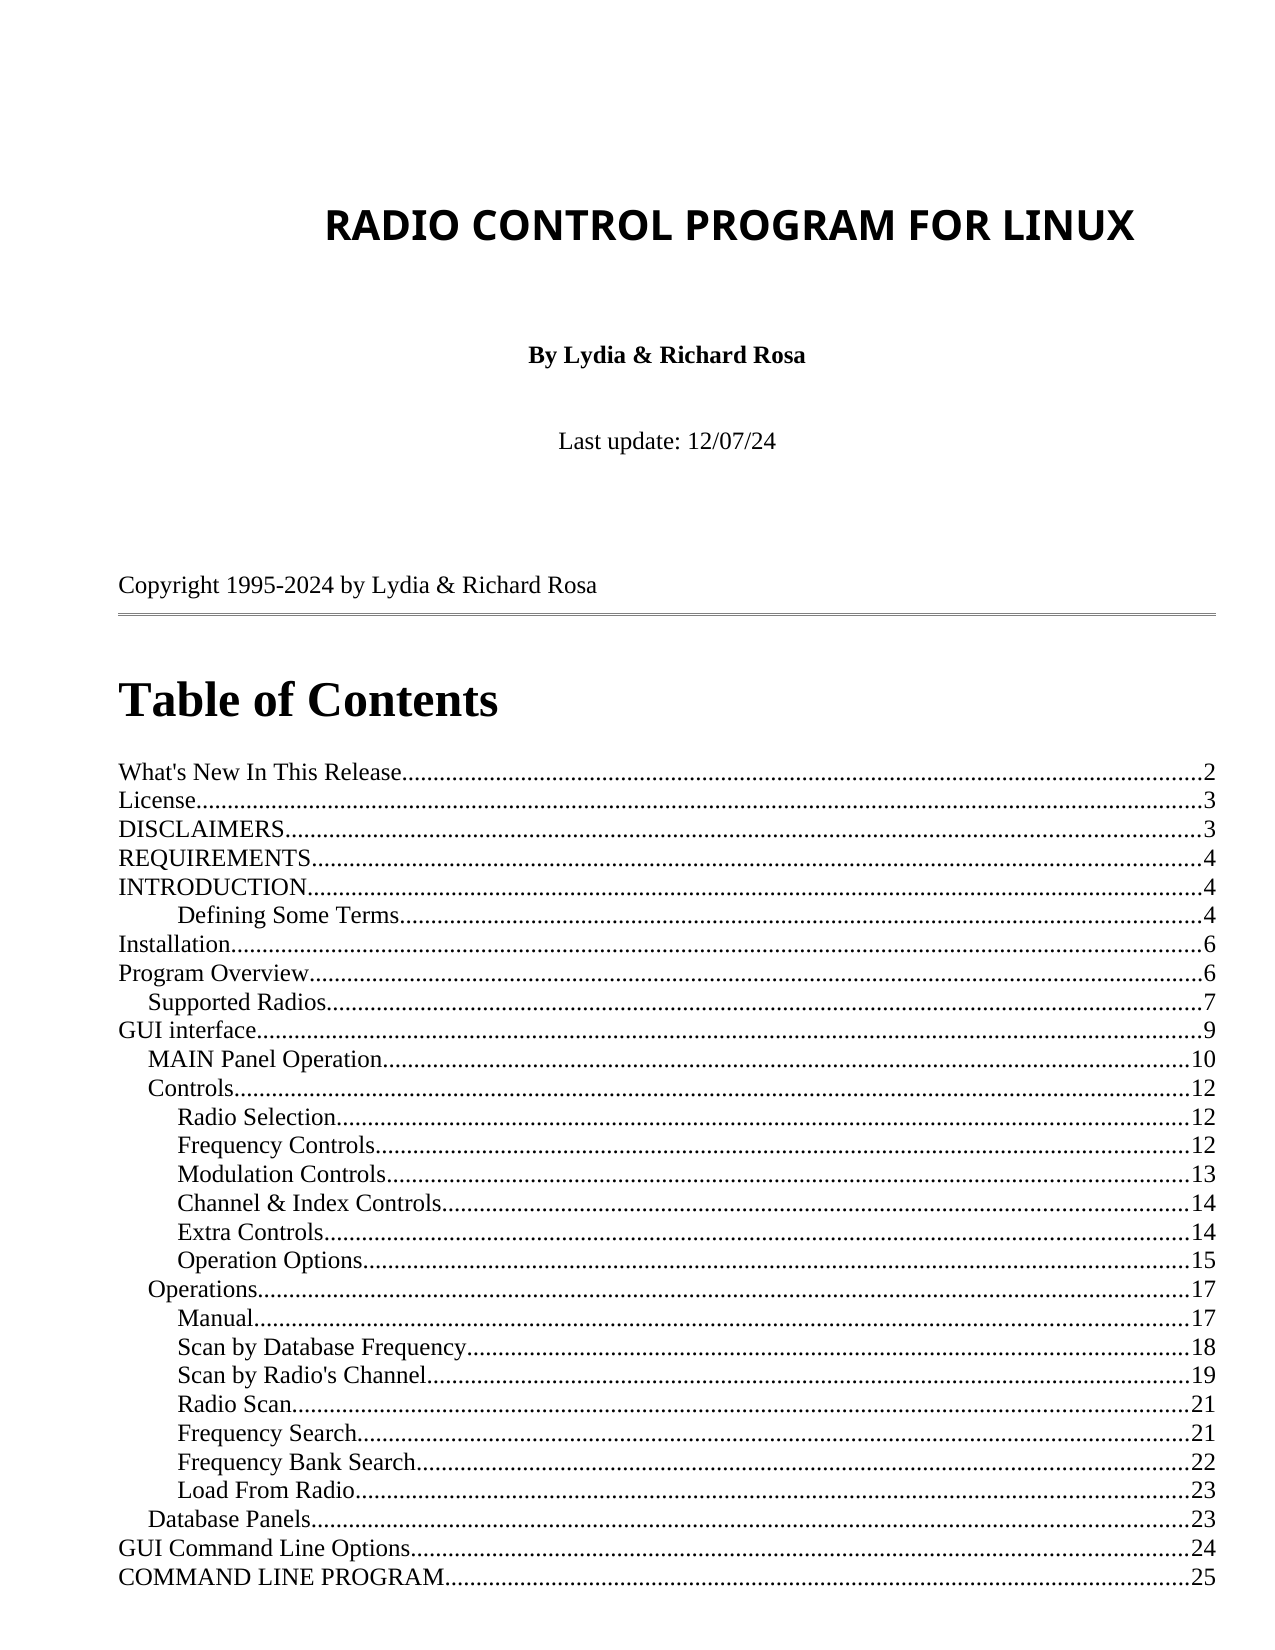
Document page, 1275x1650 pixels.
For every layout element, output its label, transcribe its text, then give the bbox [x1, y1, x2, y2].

text Extra Controls 14 [177, 1217, 1216, 1245]
text Controls 12 [148, 1073, 1216, 1102]
text GUI interface 9 [118, 1015, 1216, 1044]
text License 3 [118, 785, 1216, 814]
text Supported Radios 7 [148, 987, 1216, 1015]
text What's New In This Release 2 [118, 757, 1216, 785]
text Manual 17 [177, 1303, 1216, 1332]
text COMMAND LINE PROGRAM 25 [118, 1562, 1216, 1590]
text Program Overview 6 [118, 958, 1216, 987]
text Scan by Database Frequency 18 [177, 1332, 1216, 1360]
text By Lydia & Richard Rosa [118, 340, 1216, 368]
text Radio Scan 21 [177, 1389, 1216, 1418]
text Frequency Search 21 [177, 1418, 1216, 1447]
text Radio Selection 12 [177, 1102, 1216, 1130]
text Frequency Bank Search 22 [177, 1447, 1216, 1475]
subtitle Table of Contents [118, 670, 1216, 727]
text Operation Options 15 [177, 1245, 1216, 1274]
text Load From Radio 23 [177, 1475, 1216, 1504]
text GUI Command Line Options 24 [118, 1533, 1216, 1562]
text Installation 6 [118, 929, 1216, 958]
text Operations 17 [148, 1274, 1216, 1303]
text Last update: 12/07/24 [118, 426, 1216, 455]
text REQUIREMENTS 4 [118, 843, 1216, 872]
text INTRODUCTION 4 [118, 872, 1216, 900]
text DISCLAIMERS 3 [118, 814, 1216, 843]
text Frequency Controls 12 [177, 1130, 1216, 1159]
subtitle RADIO CONTROL PROGRAM FOR LINUX [118, 196, 1216, 253]
text Modulation Controls 13 [177, 1159, 1216, 1188]
text Channel & Index Controls 14 [177, 1188, 1216, 1217]
text MAIN Panel Operation 10 [148, 1044, 1216, 1073]
text Copyright 1995-2024 by Lydia & Richard Rosa [118, 455, 1216, 598]
text Scan by Radio's Channel 19 [177, 1360, 1216, 1389]
text Database Panels 23 [148, 1504, 1216, 1533]
text Defining Some Terms 4 [177, 900, 1216, 929]
